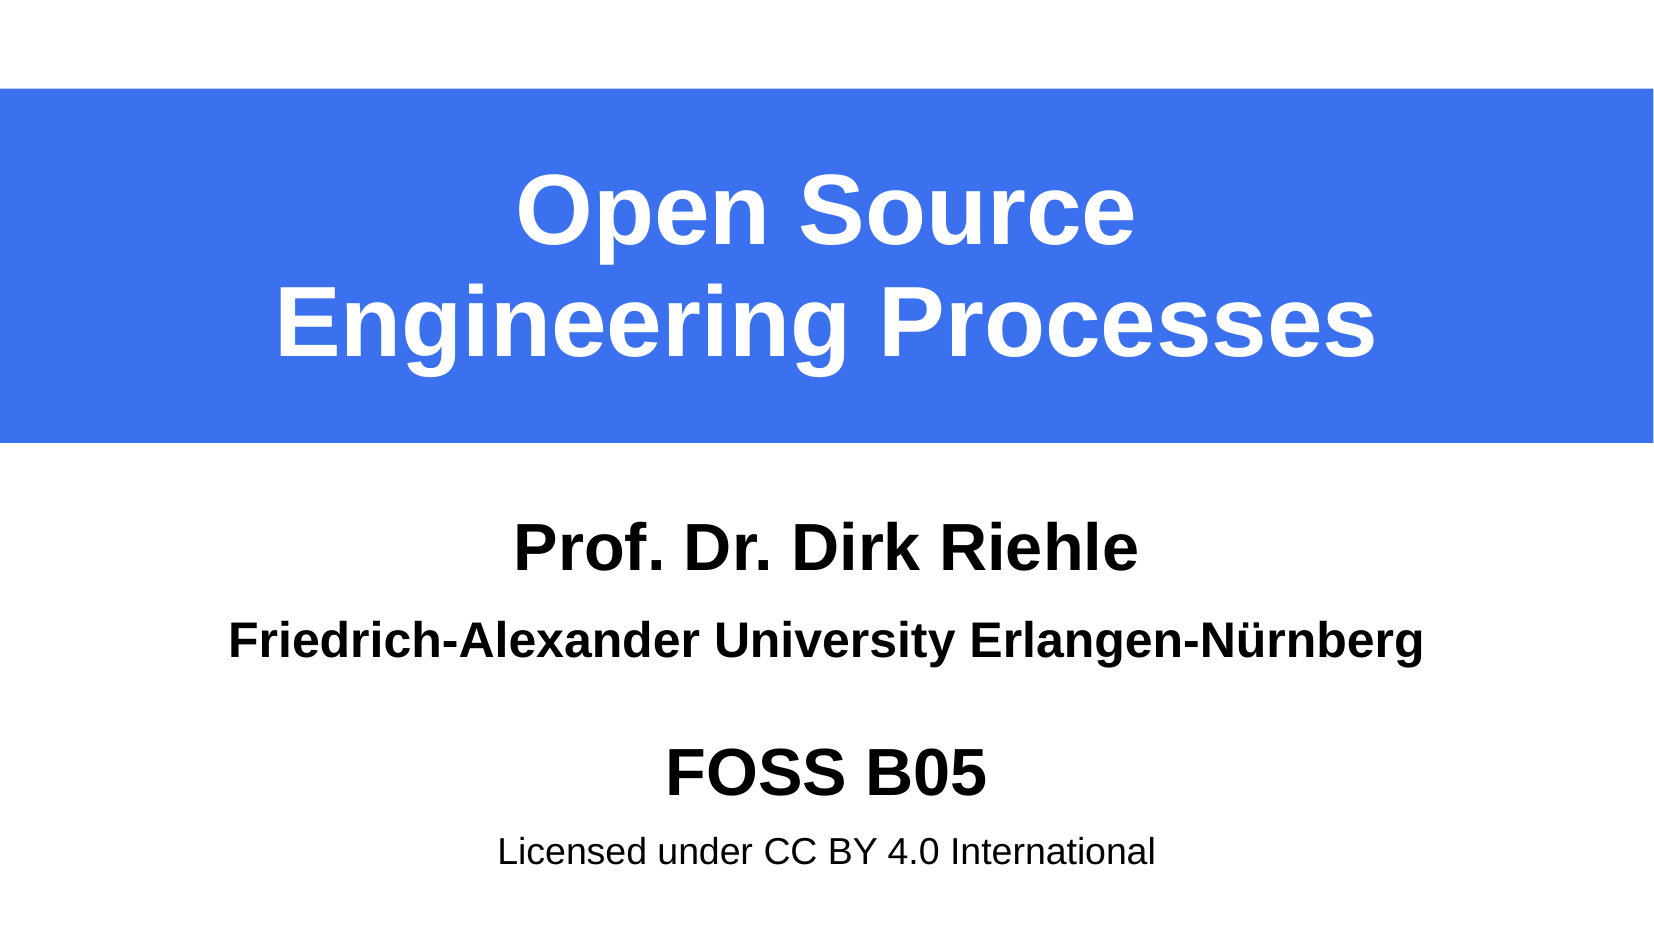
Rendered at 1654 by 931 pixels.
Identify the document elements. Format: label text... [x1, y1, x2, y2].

title Open Source Engineering Processes [0, 88, 1654, 443]
subtitle Prof. Dr. Dirk Riehle Friedrich-Alexander University Erlangen-Nürnberg FOSS B05 Licensed under CC BY 4.0 International [29, 472, 1625, 886]
